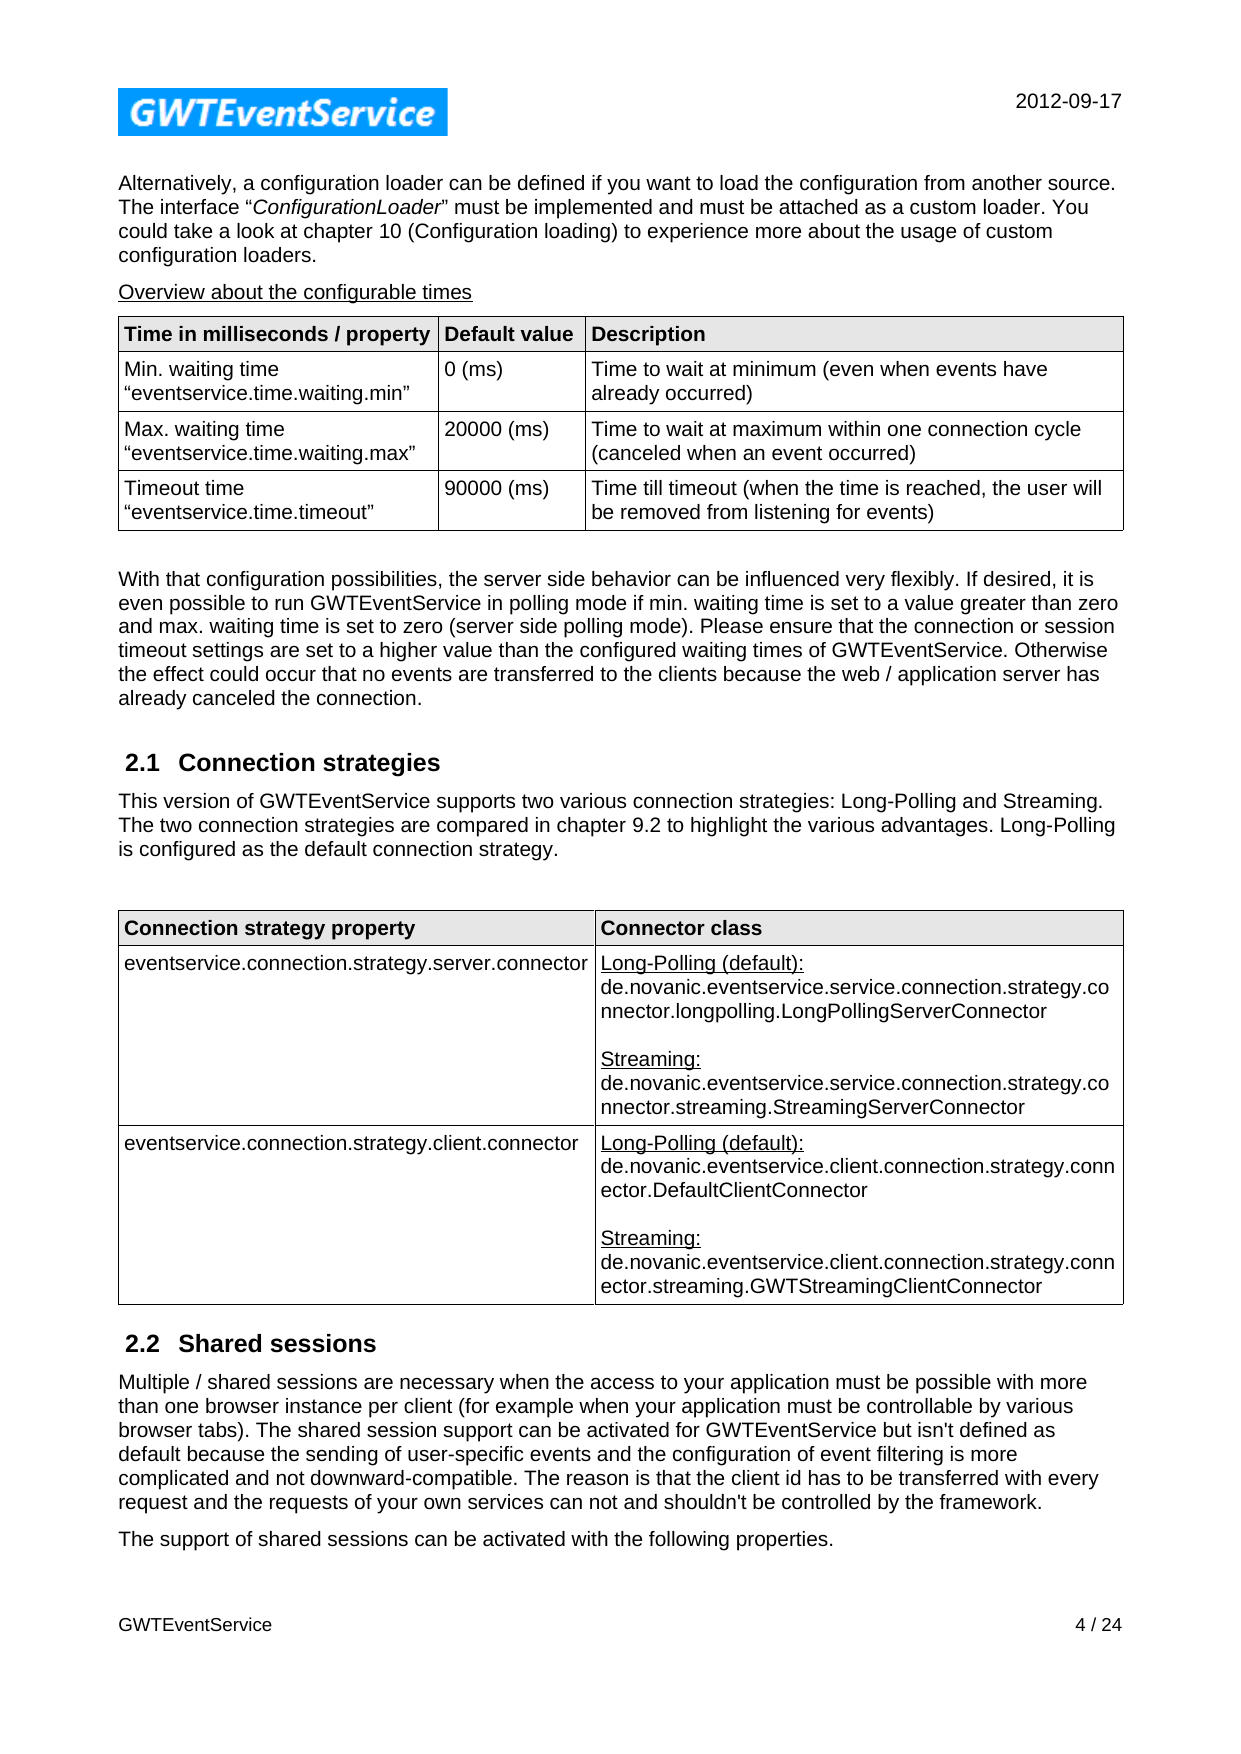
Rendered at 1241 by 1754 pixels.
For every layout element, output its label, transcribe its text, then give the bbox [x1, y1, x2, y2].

table_cell Min. waiting time “eventservice.time.waiting.min” [119, 352, 438, 411]
subtitle Connection strategies [118, 748, 1122, 776]
table_header Default value [439, 317, 585, 351]
table_cell Timeout time “eventservice.time.timeout” [119, 471, 438, 530]
table_header Time in milliseconds / property [119, 317, 438, 351]
text Overview about the configurable times [118, 279, 1122, 303]
text The support of shared sessions can be activated with the following properties. [118, 1526, 1122, 1550]
table_header Description [586, 317, 1123, 351]
text Multiple / shared sessions are necessary when the access to your application must be possible with more than one browser instance per client (for example when your application must be controllable by various browser tabs). The shared session support can be activated for GWTEventService but isn't defined as default because the sending of user-specific events and the configuration of event filtering is more complicated and not downward-compatible. The reason is that the client id has to be transferred with every request and the requests of your own services can not and shouldn't be controlled by the framework. [118, 1370, 1122, 1514]
table_cell Max. waiting time “eventservice.time.waiting.max” [119, 412, 438, 470]
table_cell Time to wait at minimum (even when events have already occurred) [586, 352, 1123, 411]
table_cell Long-Polling (default): de.novanic.eventservice.client.connection.strategy.connector.DefaultClientConnector Streaming: de.novanic.eventservice.client.connection.strategy.connector.streaming.GWTStreamingClientConnector [596, 1126, 1123, 1304]
table_cell 0 (ms) [439, 352, 585, 411]
text Alternatively, a configuration loader can be defined if you want to load the configuration from another source. The interface “ConfigurationLoader” must be implemented and must be attached as a custom loader. You could take a look at chapter 10 (Configuration loading) to experience more about the usage of custom configuration loaders. [118, 171, 1122, 267]
table_cell 20000 (ms) [439, 412, 585, 470]
subtitle Shared sessions [118, 1329, 1122, 1358]
table_header Connection strategy property [119, 911, 594, 945]
table_cell eventservice.connection.strategy.client.connector [119, 1126, 594, 1304]
picture [118, 88, 448, 136]
table_cell Long-Polling (default): de.novanic.eventservice.service.connection.strategy.connector.longpolling.LongPollingServerConnector Streaming: de.novanic.eventservice.service.connection.strategy.connector.streaming.StreamingServerConnector [596, 946, 1123, 1125]
table_header Connector class [596, 911, 1123, 945]
text With that configuration possibilities, the server side behavior can be influenced very flexibly. If desired, it is even possible to run GWTEventService in polling mode if min. waiting time is set to a value greater than zero and max. waiting time is set to zero (server side polling mode). Please ensure that the connection or session timeout settings are set to a higher value than the configured waiting times of GWTEventService. Otherwise the effect could occur that no events are transferred to the clients because the web / application server has already canceled the connection. [118, 566, 1122, 710]
table_cell 90000 (ms) [439, 471, 585, 530]
table_cell Time to wait at maximum within one connection cycle (canceled when an event occurred) [586, 412, 1123, 470]
table_cell Time till timeout (when the time is reached, the user will be removed from listening for events) [586, 471, 1123, 530]
table_cell eventservice.connection.strategy.server.connector [119, 946, 594, 1125]
text This version of GWTEventService supports two various connection strategies: Long-Polling and Streaming. The two connection strategies are compared in chapter 9.2 to highlight the various advantages. Long-Polling is configured as the default connection strategy. [118, 789, 1122, 861]
